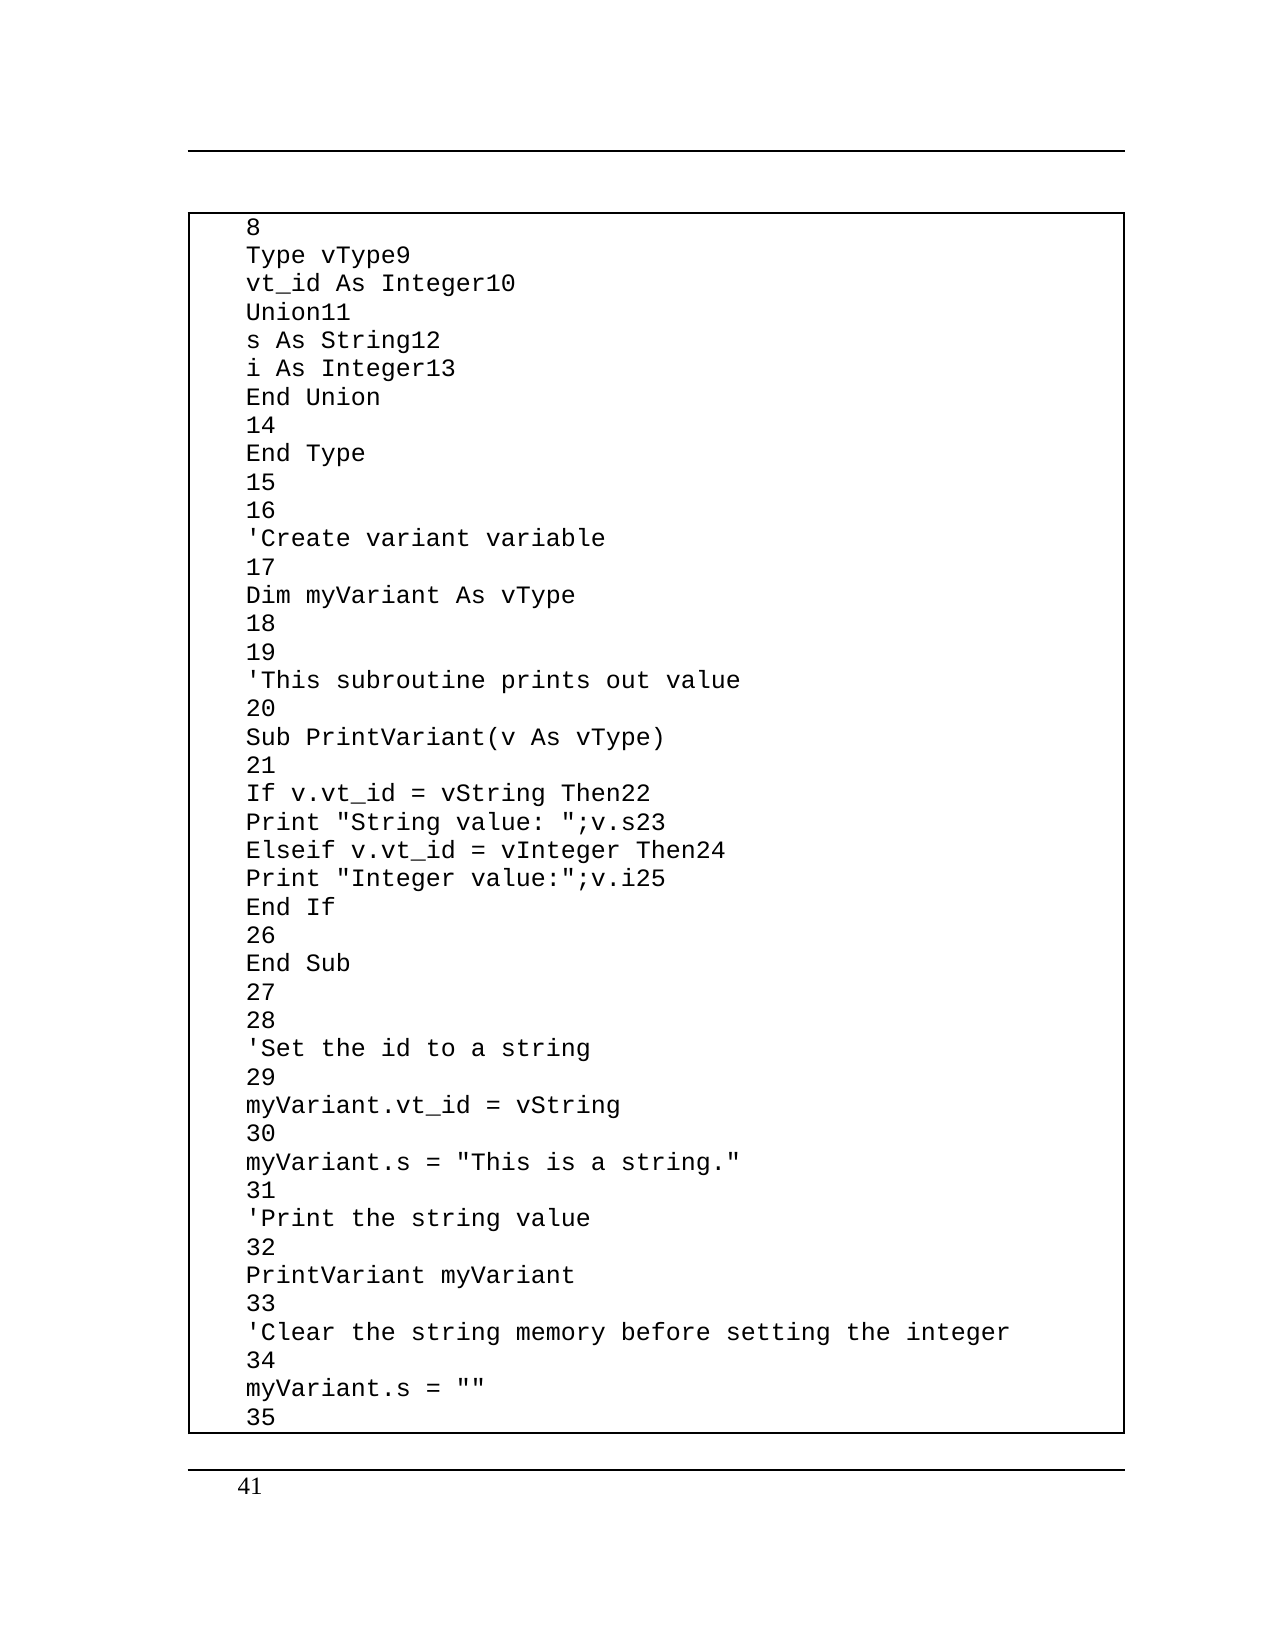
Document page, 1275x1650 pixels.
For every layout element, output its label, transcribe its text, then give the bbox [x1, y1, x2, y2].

text End Sub [190, 949, 1123, 977]
text 18 [190, 609, 1123, 637]
text 33 [190, 1289, 1123, 1317]
text myVariant.s = "" [190, 1374, 1123, 1402]
text vt_id As Integer10 [190, 269, 1123, 297]
text 'Clear the string memory before setting the integer [190, 1317, 1123, 1345]
text 26 [190, 920, 1123, 949]
text 20 [190, 694, 1123, 722]
text 'Create variant variable [190, 524, 1123, 552]
text 8 [190, 214, 1123, 240]
text Print "String value: ";v.s23 [190, 807, 1123, 835]
text End Union [190, 382, 1123, 410]
text End Type [190, 439, 1123, 467]
text 'This subroutine prints out value [190, 665, 1123, 694]
text 34 [190, 1345, 1123, 1374]
text 28 [190, 1005, 1123, 1034]
text s As String12 [190, 325, 1123, 354]
text End If [190, 892, 1123, 920]
text 30 [190, 1119, 1123, 1147]
text 14 [190, 410, 1123, 439]
text i As Integer13 [190, 354, 1123, 382]
text PrintVariant myVariant [190, 1260, 1123, 1289]
text 17 [190, 552, 1123, 580]
text Type vType9 [190, 240, 1123, 269]
text 27 [190, 977, 1123, 1005]
text 35 [190, 1402, 1123, 1432]
text Elseif v.vt_id = vInteger Then24 [190, 835, 1123, 864]
text 'Print the string value [190, 1204, 1123, 1232]
text 16 [190, 495, 1123, 524]
text myVariant.vt_id = vString [190, 1090, 1123, 1119]
text 29 [190, 1062, 1123, 1090]
text Sub PrintVariant(v As vType) [190, 722, 1123, 750]
text If v.vt_id = vString Then22 [190, 779, 1123, 807]
text 32 [190, 1232, 1123, 1260]
text Print "Integer value:";v.i25 [190, 864, 1123, 892]
text 15 [190, 467, 1123, 495]
text 21 [190, 750, 1123, 779]
text Union11 [190, 297, 1123, 325]
text 'Set the id to a string [190, 1034, 1123, 1062]
text Dim myVariant As vType [190, 580, 1123, 609]
text 31 [190, 1175, 1123, 1204]
text myVariant.s = "This is a string." [190, 1147, 1123, 1175]
text 19 [190, 637, 1123, 665]
